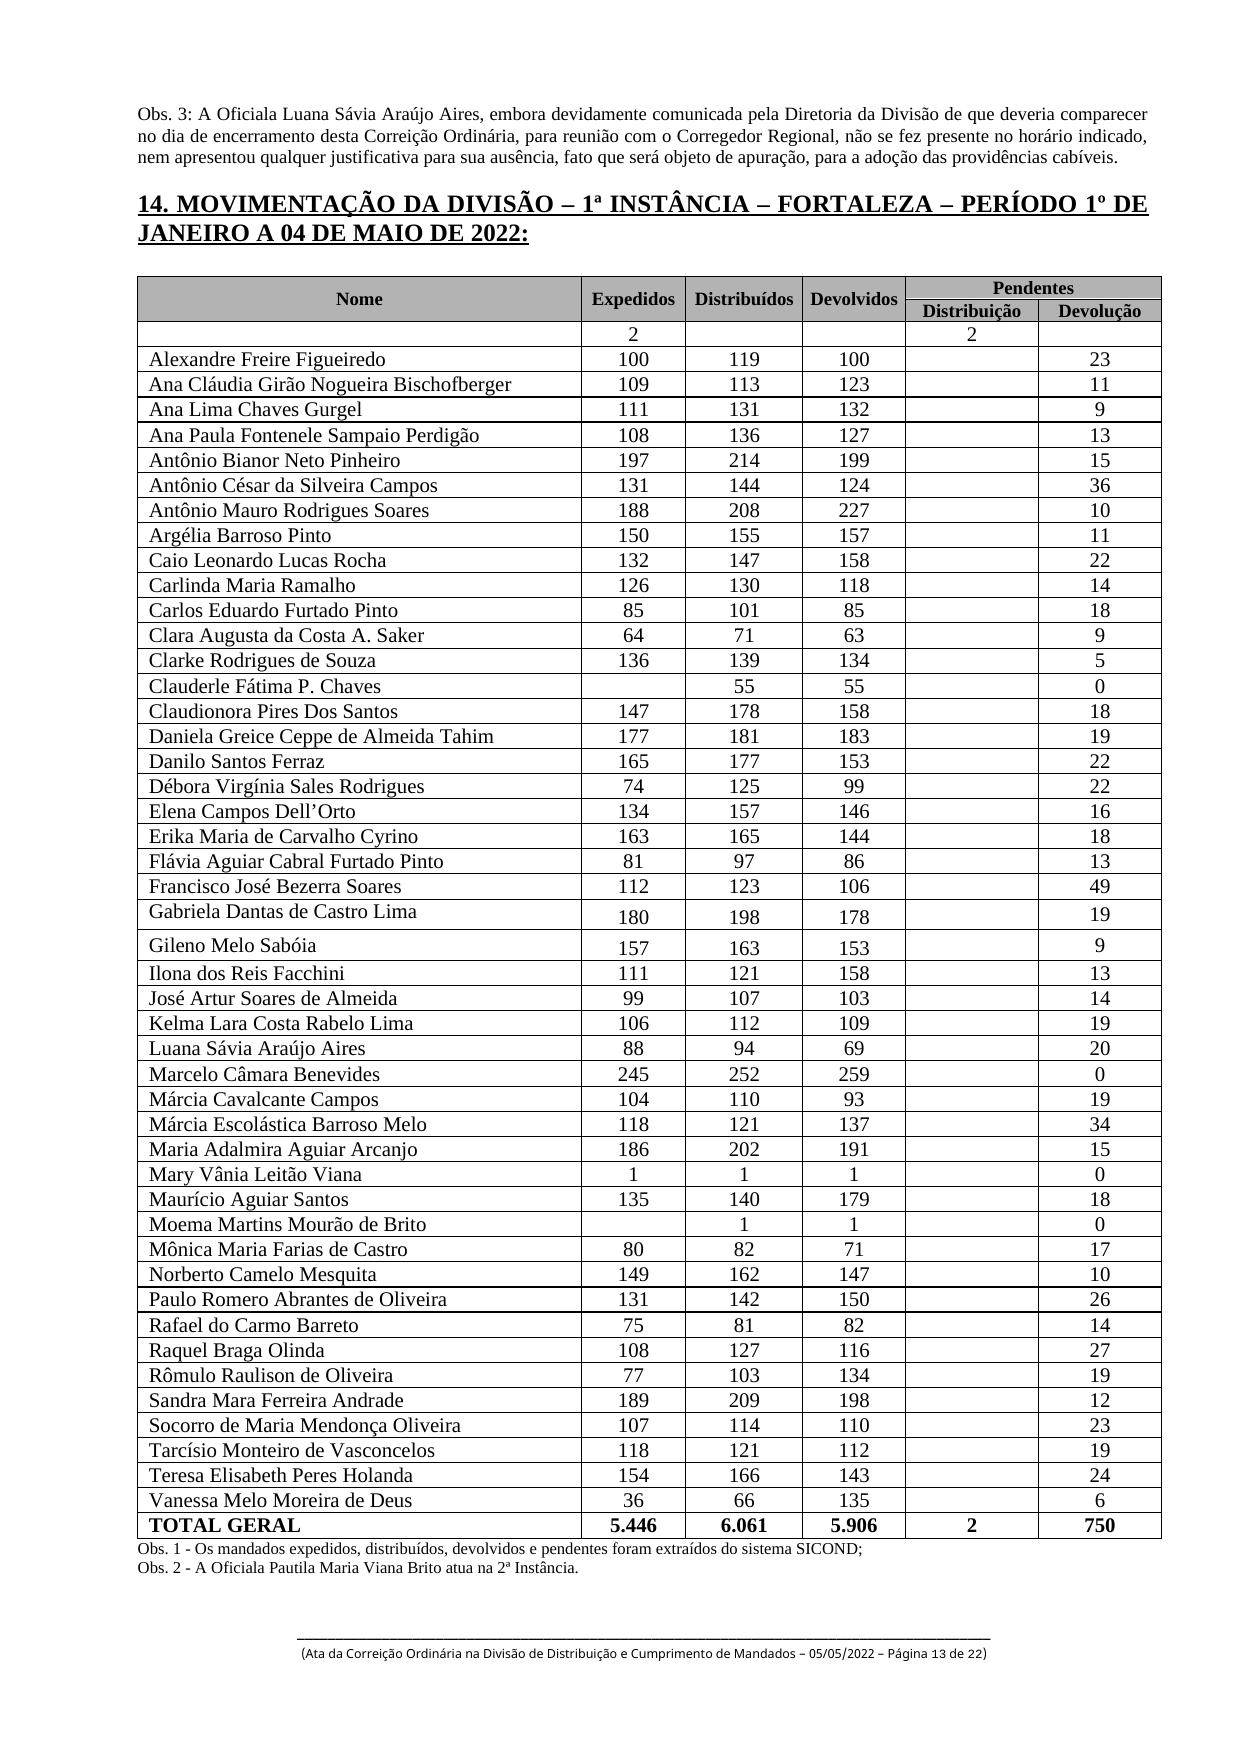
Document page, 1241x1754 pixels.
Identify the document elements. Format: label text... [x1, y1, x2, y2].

table_cell 14 [1039, 986, 1161, 1010]
table_cell 113 [686, 372, 802, 396]
table_cell [906, 347, 1038, 371]
table_cell Carlinda Maria Ramalho [138, 573, 581, 597]
table_cell Teresa Elisabeth Peres Holanda [138, 1463, 581, 1487]
table_cell [582, 674, 685, 698]
table_cell 109 [803, 1011, 905, 1035]
table_cell 157 [582, 930, 685, 960]
table_cell 99 [582, 986, 685, 1010]
table_cell 147 [582, 699, 685, 723]
table_cell [906, 961, 1038, 985]
table_cell 77 [582, 1363, 685, 1387]
table_header Distribuídos [686, 277, 802, 321]
table_cell 154 [582, 1463, 685, 1487]
table_cell 12 [1039, 1388, 1161, 1412]
table_cell Devolução [1039, 300, 1161, 321]
table_cell [906, 1338, 1038, 1362]
table_cell 66 [686, 1488, 802, 1512]
table_cell 198 [686, 900, 802, 929]
table_cell 1 [686, 1212, 802, 1236]
table_cell 118 [582, 1438, 685, 1462]
table_cell [906, 774, 1038, 798]
table_cell [906, 1313, 1038, 1337]
table_cell 183 [803, 724, 905, 748]
table_cell 104 [582, 1087, 685, 1111]
table_cell 74 [582, 774, 685, 798]
table_cell 146 [803, 799, 905, 823]
table_cell 123 [686, 874, 802, 898]
table_cell 100 [582, 347, 685, 371]
table_cell 19 [1039, 1438, 1161, 1462]
table_cell 177 [686, 749, 802, 773]
table_cell 165 [582, 749, 685, 773]
table_cell [906, 398, 1038, 421]
table_cell 136 [582, 649, 685, 672]
table_cell 130 [686, 573, 802, 597]
table_cell 9 [1039, 930, 1161, 960]
table_cell 6 [1039, 1488, 1161, 1512]
table_cell 14 [1039, 1313, 1161, 1337]
table_cell 15 [1039, 1137, 1161, 1161]
table_cell 181 [686, 724, 802, 748]
table_cell 198 [803, 1388, 905, 1412]
table_cell 18 [1039, 1187, 1161, 1211]
table_cell 85 [582, 598, 685, 622]
table_cell 86 [803, 849, 905, 873]
table_cell 153 [803, 749, 905, 773]
table_cell 142 [686, 1288, 802, 1311]
text 14. MOVIMENTAÇÃO DA DIVISÃO – 1ª INSTÂNCIA – FORTALEZA – PERÍODO 1º DE JANEIRO A 04 DE MAIO DE 2022: [137, 189, 1150, 247]
table_cell [906, 498, 1038, 522]
table_cell [906, 749, 1038, 773]
table_cell Elena Campos Dell’Orto [138, 799, 581, 823]
table_cell 157 [686, 799, 802, 823]
table_cell 36 [1039, 473, 1161, 497]
table_cell Tarcísio Monteiro de Vasconcelos [138, 1438, 581, 1462]
table_cell 103 [803, 986, 905, 1010]
table_cell 111 [582, 398, 685, 421]
table_cell [906, 1463, 1038, 1487]
table_cell [906, 1413, 1038, 1437]
table_cell 9 [1039, 623, 1161, 647]
table_cell [906, 649, 1038, 672]
table_cell [1039, 322, 1161, 346]
table_cell 1 [686, 1162, 802, 1186]
table_cell 85 [803, 598, 905, 622]
table_cell Flávia Aguiar Cabral Furtado Pinto [138, 849, 581, 873]
table_cell Clara Augusta da Costa A. Saker [138, 623, 581, 647]
table_cell 227 [803, 498, 905, 522]
table_cell 149 [582, 1262, 685, 1286]
table_cell Mary Vânia Leitão Viana [138, 1162, 581, 1186]
table_cell 162 [686, 1262, 802, 1286]
table_cell 121 [686, 961, 802, 985]
table_cell 121 [686, 1438, 802, 1462]
table_cell Antônio César da Silveira Campos [138, 473, 581, 497]
table_cell 136 [686, 423, 802, 447]
table_cell 137 [803, 1112, 905, 1136]
table_cell 13 [1039, 849, 1161, 873]
table_cell 106 [803, 874, 905, 898]
table_cell 112 [582, 874, 685, 898]
table_cell 106 [582, 1011, 685, 1035]
table_cell 101 [686, 598, 802, 622]
table_cell 22 [1039, 774, 1161, 798]
table_cell 36 [582, 1488, 685, 1512]
table_cell 157 [803, 523, 905, 547]
table_cell 18 [1039, 824, 1161, 848]
table_cell 132 [803, 398, 905, 421]
table_cell [906, 598, 1038, 622]
table_cell Carlos Eduardo Furtado Pinto [138, 598, 581, 622]
table_cell Alexandre Freire Figueiredo [138, 347, 581, 371]
table_cell 64 [582, 623, 685, 647]
table_cell [906, 900, 1038, 929]
table_cell [906, 1187, 1038, 1211]
table_cell [906, 623, 1038, 647]
table_cell [906, 1488, 1038, 1512]
table_cell 1 [803, 1162, 905, 1186]
table_cell [906, 799, 1038, 823]
table_cell Luana Sávia Araújo Aires [138, 1036, 581, 1060]
table_cell 22 [1039, 749, 1161, 773]
table_cell Ilona dos Reis Facchini [138, 961, 581, 985]
table_cell 16 [1039, 799, 1161, 823]
table_cell 147 [686, 548, 802, 572]
table_cell 166 [686, 1463, 802, 1487]
table_cell 100 [803, 347, 905, 371]
table_cell 109 [582, 372, 685, 396]
table_cell 103 [686, 1363, 802, 1387]
table_cell 19 [1039, 1011, 1161, 1035]
text Obs. 1 - Os mandados expedidos, distribuídos, devolvidos e pendentes foram extraídos do sistema SICOND; [137, 1539, 1150, 1558]
table_cell 13 [1039, 423, 1161, 447]
table_cell 116 [803, 1338, 905, 1362]
table_cell [906, 986, 1038, 1010]
table_cell Danilo Santos Ferraz [138, 749, 581, 773]
table_cell 0 [1039, 1061, 1161, 1086]
table_cell 186 [582, 1137, 685, 1161]
table_cell 112 [803, 1438, 905, 1462]
table_cell [906, 573, 1038, 597]
table_header Expedidos [582, 277, 685, 321]
table_cell 143 [803, 1463, 905, 1487]
table_cell 71 [686, 623, 802, 647]
table_cell 188 [582, 498, 685, 522]
table_cell 177 [582, 724, 685, 748]
table_cell 110 [686, 1087, 802, 1111]
table_cell 150 [582, 523, 685, 547]
table_cell 10 [1039, 498, 1161, 522]
table_cell [906, 1288, 1038, 1311]
table_cell Francisco José Bezerra Soares [138, 874, 581, 898]
table_cell 245 [582, 1061, 685, 1086]
table_cell Raquel Braga Olinda [138, 1338, 581, 1362]
table_cell Débora Virgínia Sales Rodrigues [138, 774, 581, 798]
table_cell Maurício Aguiar Santos [138, 1187, 581, 1211]
table_cell 1 [582, 1162, 685, 1186]
table_cell 108 [582, 1338, 685, 1362]
table_cell 209 [686, 1388, 802, 1412]
table_cell 147 [803, 1262, 905, 1286]
table_cell 214 [686, 448, 802, 472]
table_cell 202 [686, 1137, 802, 1161]
table_cell [906, 1212, 1038, 1236]
table_cell 2 [582, 322, 685, 346]
table_cell 11 [1039, 372, 1161, 396]
table_cell 71 [803, 1237, 905, 1261]
text Obs. 2 - A Oficiala Pautila Maria Viana Brito atua na 2ª Instância. [137, 1558, 1150, 1577]
table_cell Gileno Melo Sabóia [138, 930, 581, 960]
table_cell Márcia Cavalcante Campos [138, 1087, 581, 1111]
table_cell Daniela Greice Ceppe de Almeida Tahim [138, 724, 581, 748]
table_cell Moema Martins Mourão de Brito [138, 1212, 581, 1236]
table_cell 81 [582, 849, 685, 873]
table_cell 26 [1039, 1288, 1161, 1311]
table_cell 135 [803, 1488, 905, 1512]
text Obs. 3: A Oficiala Luana Sávia Araújo Aires, embora devidamente comunicada pela Diretoria da Divisão de que deveria comparecer no dia de encerramento desta Correição Ordinária, para reunião com o Corregedor Regional, não se fez presente no horário indicado, nem apresentou qualquer justificativa para sua ausência, fato que será objeto de apuração, para a adoção das providências cabíveis. [137, 103, 1150, 168]
table_cell Kelma Lara Costa Rabelo Lima [138, 1011, 581, 1035]
table_cell 80 [582, 1237, 685, 1261]
table_cell 19 [1039, 1087, 1161, 1111]
table_cell [906, 1061, 1038, 1086]
table_cell 0 [1039, 1212, 1161, 1236]
table_cell 24 [1039, 1463, 1161, 1487]
table_cell Ana Paula Fontenele Sampaio Perdigão [138, 423, 581, 447]
table_cell 81 [686, 1313, 802, 1337]
table_cell 110 [803, 1413, 905, 1437]
table_cell Marcelo Câmara Benevides [138, 1061, 581, 1086]
table_cell 82 [686, 1237, 802, 1261]
table_cell Ana Cláudia Girão Nogueira Bischofberger [138, 372, 581, 396]
table_cell 99 [803, 774, 905, 798]
table_cell [906, 473, 1038, 497]
table_cell 0 [1039, 1162, 1161, 1186]
table_cell [906, 1087, 1038, 1111]
table_cell 134 [803, 649, 905, 672]
table_cell [906, 1438, 1038, 1462]
table_cell 158 [803, 548, 905, 572]
table_cell 93 [803, 1087, 905, 1111]
table_cell 118 [803, 573, 905, 597]
table_cell [906, 1363, 1038, 1387]
table_cell 5.906 [803, 1513, 905, 1537]
table_cell Gabriela Dantas de Castro Lima [138, 900, 581, 929]
table_cell 208 [686, 498, 802, 522]
table_cell 127 [686, 1338, 802, 1362]
table_cell 14 [1039, 573, 1161, 597]
table_cell Mônica Maria Farias de Castro [138, 1237, 581, 1261]
table_cell [906, 699, 1038, 723]
table_cell 75 [582, 1313, 685, 1337]
table_cell 18 [1039, 699, 1161, 723]
table_cell 124 [803, 473, 905, 497]
table_cell [906, 1112, 1038, 1136]
table_cell [906, 1011, 1038, 1035]
table_cell 126 [582, 573, 685, 597]
table_cell 9 [1039, 398, 1161, 421]
table_cell Sandra Mara Ferreira Andrade [138, 1388, 581, 1412]
table_cell Caio Leonardo Lucas Rocha [138, 548, 581, 572]
table_cell 18 [1039, 598, 1161, 622]
table_cell 107 [686, 986, 802, 1010]
table_cell [906, 849, 1038, 873]
table_cell [906, 1162, 1038, 1186]
table_cell 97 [686, 849, 802, 873]
table_cell [803, 322, 905, 346]
table_cell 199 [803, 448, 905, 472]
table_cell 2 [906, 322, 1038, 346]
table_cell Vanessa Melo Moreira de Deus [138, 1488, 581, 1512]
table_cell 17 [1039, 1237, 1161, 1261]
table_cell 140 [686, 1187, 802, 1211]
table_cell 163 [686, 930, 802, 960]
table_cell [906, 824, 1038, 848]
table_cell [906, 1262, 1038, 1286]
table_cell [906, 448, 1038, 472]
table_cell TOTAL GERAL [138, 1513, 581, 1537]
table_cell [906, 1388, 1038, 1412]
table_cell [138, 322, 581, 346]
table_cell 23 [1039, 1413, 1161, 1437]
table_cell Erika Maria de Carvalho Cyrino [138, 824, 581, 848]
table_cell 178 [686, 699, 802, 723]
table_cell 158 [803, 961, 905, 985]
table_cell 189 [582, 1388, 685, 1412]
table_cell [906, 423, 1038, 447]
table_cell 150 [803, 1288, 905, 1311]
table_cell 108 [582, 423, 685, 447]
table_cell 134 [582, 799, 685, 823]
table_cell 125 [686, 774, 802, 798]
table_header Nome [138, 277, 581, 321]
table_cell Márcia Escolástica Barroso Melo [138, 1112, 581, 1136]
table_cell 123 [803, 372, 905, 396]
table_cell Clarke Rodrigues de Souza [138, 649, 581, 672]
table_cell 27 [1039, 1338, 1161, 1362]
table_cell 114 [686, 1413, 802, 1437]
table_cell 63 [803, 623, 905, 647]
table_cell 121 [686, 1112, 802, 1136]
table_cell 158 [803, 699, 905, 723]
table_cell 197 [582, 448, 685, 472]
table_cell 49 [1039, 874, 1161, 898]
table_header Pendentes [906, 277, 1161, 298]
table_cell 165 [686, 824, 802, 848]
table_cell 112 [686, 1011, 802, 1035]
table_cell 23 [1039, 347, 1161, 371]
table_cell 191 [803, 1137, 905, 1161]
table_cell 252 [686, 1061, 802, 1086]
table_cell 55 [803, 674, 905, 698]
table_cell 13 [1039, 961, 1161, 985]
table_cell [906, 1036, 1038, 1060]
table_cell Antônio Mauro Rodrigues Soares [138, 498, 581, 522]
table_cell 155 [686, 523, 802, 547]
table_cell 5.446 [582, 1513, 685, 1537]
table_cell [906, 548, 1038, 572]
table_cell Maria Adalmira Aguiar Arcanjo [138, 1137, 581, 1161]
table_cell 139 [686, 649, 802, 672]
table_cell 2 [906, 1513, 1038, 1537]
table_header Devolvidos [803, 277, 905, 321]
table_cell Ana Lima Chaves Gurgel [138, 398, 581, 421]
table_cell [906, 724, 1038, 748]
table_cell [906, 1237, 1038, 1261]
table_cell 22 [1039, 548, 1161, 572]
table_cell [906, 372, 1038, 396]
table_cell 19 [1039, 724, 1161, 748]
table_cell Argélia Barroso Pinto [138, 523, 581, 547]
table_cell 15 [1039, 448, 1161, 472]
table_cell Norberto Camelo Mesquita [138, 1262, 581, 1286]
table_cell 259 [803, 1061, 905, 1086]
table_cell 94 [686, 1036, 802, 1060]
table_cell 1 [803, 1212, 905, 1236]
table_cell 111 [582, 961, 685, 985]
table_cell 69 [803, 1036, 905, 1060]
table_cell Claudionora Pires Dos Santos [138, 699, 581, 723]
table_cell Rafael do Carmo Barreto [138, 1313, 581, 1337]
table_cell 5 [1039, 649, 1161, 672]
table_cell Paulo Romero Abrantes de Oliveira [138, 1288, 581, 1311]
table_cell 118 [582, 1112, 685, 1136]
table_cell [906, 930, 1038, 960]
table_cell 10 [1039, 1262, 1161, 1286]
table_cell [686, 322, 802, 346]
table_cell 88 [582, 1036, 685, 1060]
table_cell 135 [582, 1187, 685, 1211]
table_cell 180 [582, 900, 685, 929]
table_cell 119 [686, 347, 802, 371]
table_cell Distribuição [906, 300, 1038, 321]
table_cell [906, 674, 1038, 698]
table_cell 55 [686, 674, 802, 698]
table_cell 144 [803, 824, 905, 848]
table_cell 144 [686, 473, 802, 497]
table_cell [906, 523, 1038, 547]
table_cell 19 [1039, 900, 1161, 929]
table_cell 163 [582, 824, 685, 848]
table_cell 34 [1039, 1112, 1161, 1136]
table_cell 178 [803, 900, 905, 929]
table_cell Clauderle Fátima P. Chaves [138, 674, 581, 698]
table_cell 6.061 [686, 1513, 802, 1537]
table_cell 0 [1039, 674, 1161, 698]
table_cell 750 [1039, 1513, 1161, 1537]
table_cell 131 [686, 398, 802, 421]
table_cell Socorro de Maria Mendonça Oliveira [138, 1413, 581, 1437]
table_cell 82 [803, 1313, 905, 1337]
table_cell 153 [803, 930, 905, 960]
table_cell 20 [1039, 1036, 1161, 1060]
table_cell 131 [582, 473, 685, 497]
table_cell 107 [582, 1413, 685, 1437]
table_cell 127 [803, 423, 905, 447]
table_cell 19 [1039, 1363, 1161, 1387]
table_cell [582, 1212, 685, 1236]
table_cell [906, 1137, 1038, 1161]
table_cell 11 [1039, 523, 1161, 547]
table_cell 134 [803, 1363, 905, 1387]
table_cell 131 [582, 1288, 685, 1311]
table_cell 132 [582, 548, 685, 572]
table_cell Antônio Bianor Neto Pinheiro [138, 448, 581, 472]
table_cell 179 [803, 1187, 905, 1211]
table_cell José Artur Soares de Almeida [138, 986, 581, 1010]
table_cell Rômulo Raulison de Oliveira [138, 1363, 581, 1387]
table_cell [906, 874, 1038, 898]
